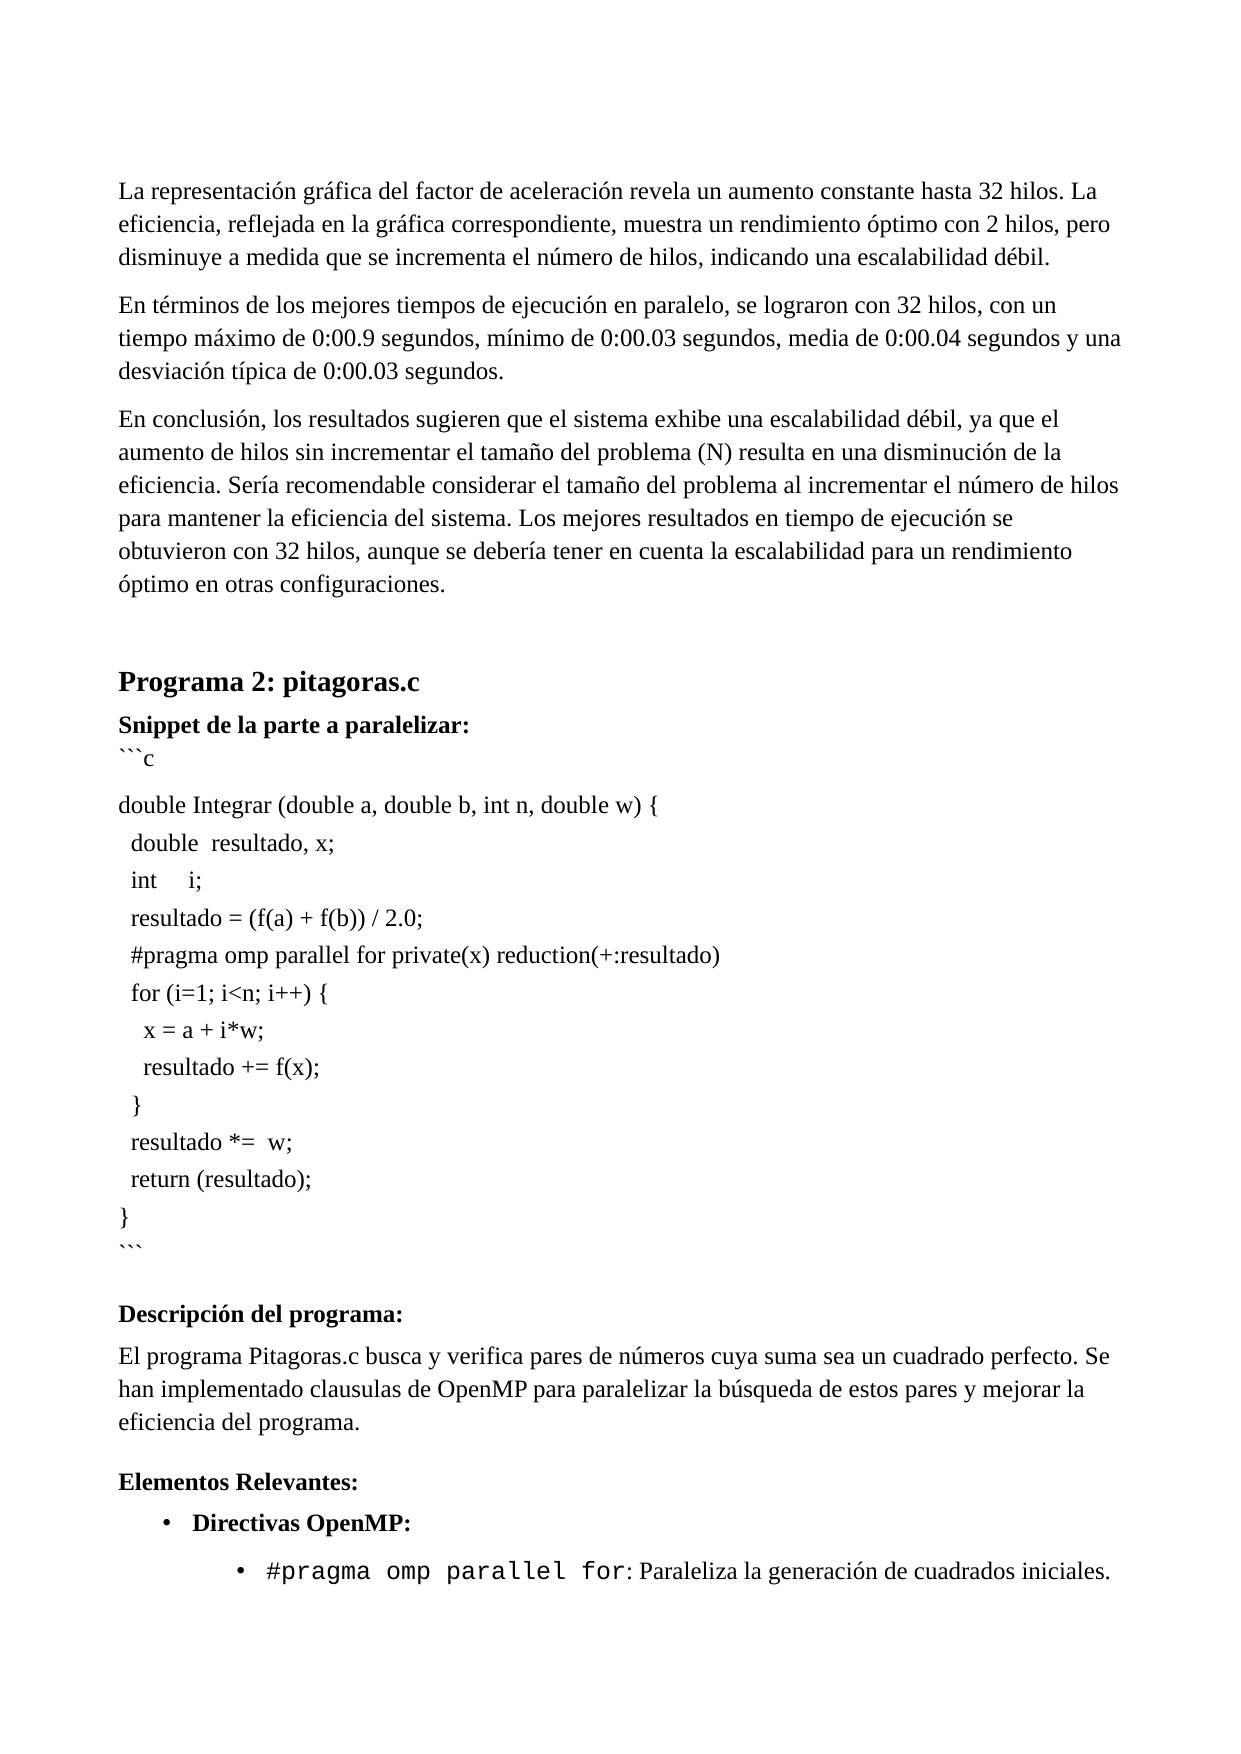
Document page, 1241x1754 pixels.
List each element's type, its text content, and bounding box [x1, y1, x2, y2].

text x = a + i*w; [118, 1015, 1122, 1044]
subtitle Descripción del programa: [118, 1299, 1122, 1328]
text resultado += f(x); [118, 1052, 1122, 1081]
text int i; [118, 865, 1122, 894]
text El programa Pitagoras.c busca y verifica pares de números cuya suma sea un cuadrado perfecto. Se han implementado clausulas de OpenMP para paralelizar la búsqueda de estos pares y mejorar la eficiencia del programa. [118, 1341, 1122, 1436]
subtitle Programa 2: pitagoras.c [118, 664, 1122, 697]
text #pragma omp parallel for private(x) reduction(+:resultado) [118, 940, 1122, 969]
subtitle Elementos Relevantes: [118, 1467, 1122, 1496]
text La representación gráfica del factor de aceleración revela un aumento constante hasta 32 hilos. La eficiencia, reflejada en la gráfica correspondiente, muestra un rendimiento óptimo con 2 hilos, pero disminuye a medida que se incrementa el número de hilos, indicando una escalabilidad débil. [118, 176, 1122, 271]
text ``` [118, 1239, 1122, 1268]
list #pragma omp parallel for: Paraleliza la generación de cuadrados iniciales. [236, 1556, 1122, 1587]
text Snippet de la parte a paralelizar: ```c [118, 710, 1122, 772]
text double resultado, x; [118, 828, 1122, 857]
text for (i=1; i<n; i++) { [118, 978, 1122, 1006]
text En conclusión, los resultados sugieren que el sistema exhibe una escalabilidad débil, ya que el aumento de hilos sin incrementar el tamaño del problema (N) resulta en una disminución de la eficiencia. Sería recomendable considerar el tamaño del problema al incrementar el número de hilos para mantener la eficiencia del sistema. Los mejores resultados en tiempo de ejecución se obtuvieron con 32 hilos, aunque se debería tener en cuenta la escalabilidad para un rendimiento óptimo en otras configuraciones. [118, 404, 1122, 597]
text return (resultado); [118, 1164, 1122, 1193]
text } [118, 1202, 1122, 1231]
text resultado *= w; [118, 1127, 1122, 1156]
text } [118, 1090, 1122, 1118]
text double Integrar (double a, double b, int n, double w) { [118, 791, 1122, 819]
text En términos de los mejores tiempos de ejecución en paralelo, se lograron con 32 hilos, con un tiempo máximo de 0:00.9 segundos, mínimo de 0:00.03 segundos, media de 0:00.04 segundos y una desviación típica de 0:00.03 segundos. [118, 290, 1122, 385]
text resultado = (f(a) + f(b)) / 2.0; [118, 903, 1122, 932]
list Directivas OpenMP: [162, 1508, 1122, 1537]
